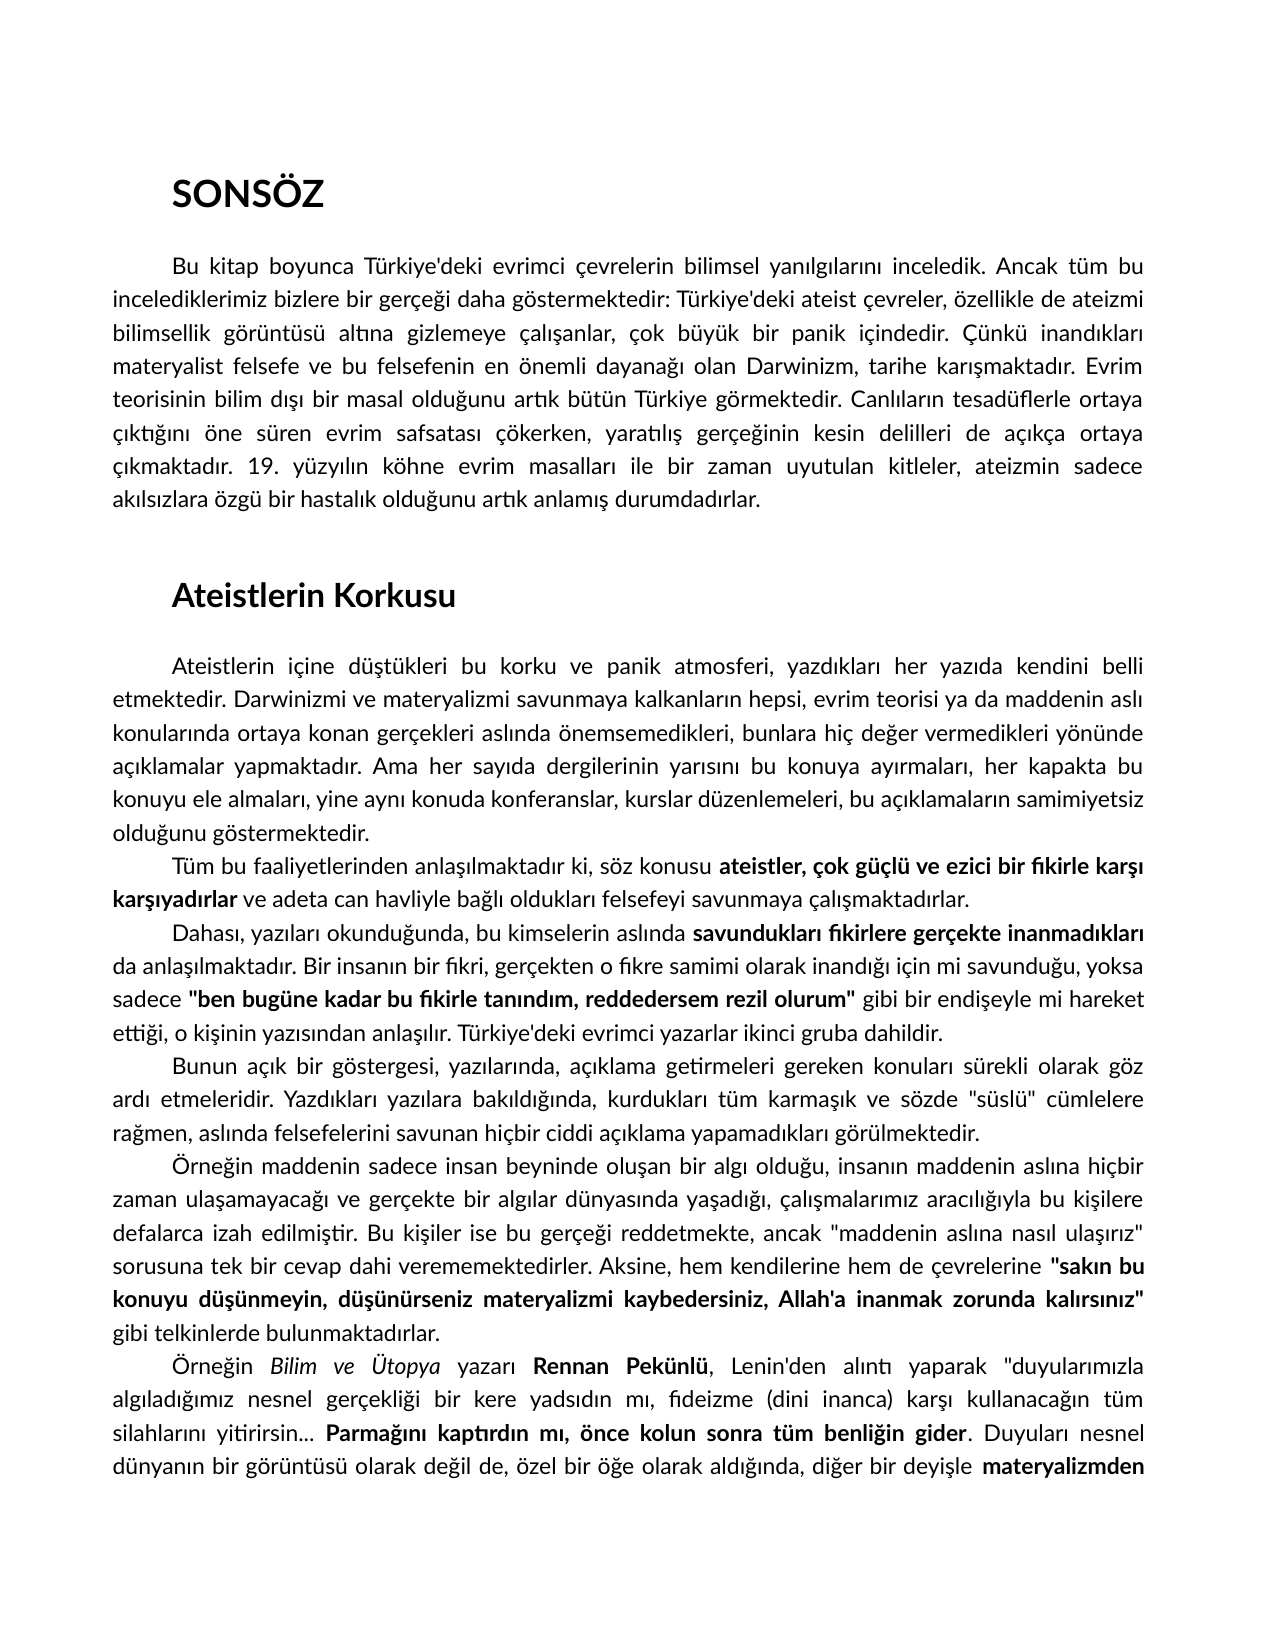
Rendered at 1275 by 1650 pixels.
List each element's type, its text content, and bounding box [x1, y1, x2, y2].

text Bunun açık bir göstergesi, yazılarında, açıklama getirmeleri gereken konuları sürekli olarak göz ardı etmeleridir. Yazdıkları yazılara bakıldığında, kurdukları tüm karmaşık ve sözde "süslü" cümlelere rağmen, aslında felsefelerini savunan hiçbir ciddi açıklama yapamadıkları görülmektedir. [112, 1048, 1145, 1148]
text Ateistlerin içine düştükleri bu korku ve panik atmosferi, yazdıkları her yazıda kendini belli etmektedir. Darwinizmi ve materyalizmi savunmaya kalkanların hepsi, evrim teorisi ya da maddenin aslı konularında ortaya konan gerçekleri aslında önemsemedikleri, bunlara hiç değer vermedikleri yönünde açıklamalar yapmaktadır. Ama her sayıda dergilerinin yarısını bu konuya ayırmaları, her kapakta bu konuyu ele almaları, yine aynı konuda konferanslar, kurslar düzenlemeleri, bu açıklamaların samimiyetsiz olduğunu göstermektedir. [112, 648, 1145, 848]
text Ateistlerin Korkusu [112, 581, 1145, 614]
text Dahası, yazıları okunduğunda, bu kimselerin aslında savundukları fikirlere gerçekte inanmadıkları da anlaşılmaktadır. Bir insanın bir fikri, gerçekten o fikre samimi olarak inandığı için mi savunduğu, yoksa sadece "ben bugüne kadar bu fikirle tanındım, reddedersem rezil olurum" gibi bir endişeyle mi hareket ettiği, o kişinin yazısından anlaşılır. Türkiye'deki evrimci yazarlar ikinci gruba dahildir. [112, 914, 1145, 1048]
text SONSÖZ [112, 181, 1145, 214]
text Örneğin maddenin sadece insan beyninde oluşan bir algı olduğu, insanın maddenin aslına hiçbir zaman ulaşamayacağı ve gerçekte bir algılar dünyasında yaşadığı, çalışmalarımız aracılığıyla bu kişilere defalarca izah edilmiştir. Bu kişiler ise bu gerçeği reddetmekte, ancak "maddenin aslına nasıl ulaşırız" sorusuna tek bir cevap dahi verememektedirler. Aksine, hem kendilerine hem de çevrelerine "sakın bu konuyu düşünmeyin, düşünürseniz materyalizmi kaybedersiniz, Allah'a inanmak zorunda kalırsınız" gibi telkinlerde bulunmaktadırlar. [112, 1148, 1145, 1348]
text Tüm bu faaliyetlerinden anlaşılmaktadır ki, söz konusu ateistler, çok güçlü ve ezici bir fikirle karşı karşıyadırlar ve adeta can havliyle bağlı oldukları felsefeyi savunmaya çalışmaktadırlar. [112, 848, 1145, 914]
text Örneğin Bilim ve Ütopya yazarı Rennan Pekünlü, Lenin'den alıntı yaparak "duyularımızla algıladığımız nesnel gerçekliği bir kere yadsıdın mı, fideizme (dini inanca) karşı kullanacağın tüm silahlarını yitirirsin... Parmağını kaptırdın mı, önce kolun sonra tüm benliğin gider. Duyuları nesnel dünyanın bir görüntüsü olarak değil de, özel bir öğe olarak aldığında, diğer bir deyişle materyalizmden [112, 1348, 1145, 1481]
text Bu kitap boyunca Türkiye'deki evrimci çevrelerin bilimsel yanılgılarını inceledik. Ancak tüm bu incelediklerimiz bizlere bir gerçeği daha göstermektedir: Türkiye'deki ateist çevreler, özellikle de ateizmi bilimsellik görüntüsü altına gizlemeye çalışanlar, çok büyük bir panik içindedir. Çünkü inandıkları materyalist felsefe ve bu felsefenin en önemli dayanağı olan Darwinizm, tarihe karışmaktadır. Evrim teorisinin bilim dışı bir masal olduğunu artık bütün Türkiye görmektedir. Canlıların tesadüflerle ortaya çıktığını öne süren evrim safsatası çökerken, yaratılış gerçeğinin kesin delilleri de açıkça ortaya çıkmaktadır. 19. yüzyılın köhne evrim masalları ile bir zaman uyutulan kitleler, ateizmin sadece akılsızlara özgü bir hastalık olduğunu artık anlamış durumdadırlar. [112, 248, 1145, 514]
